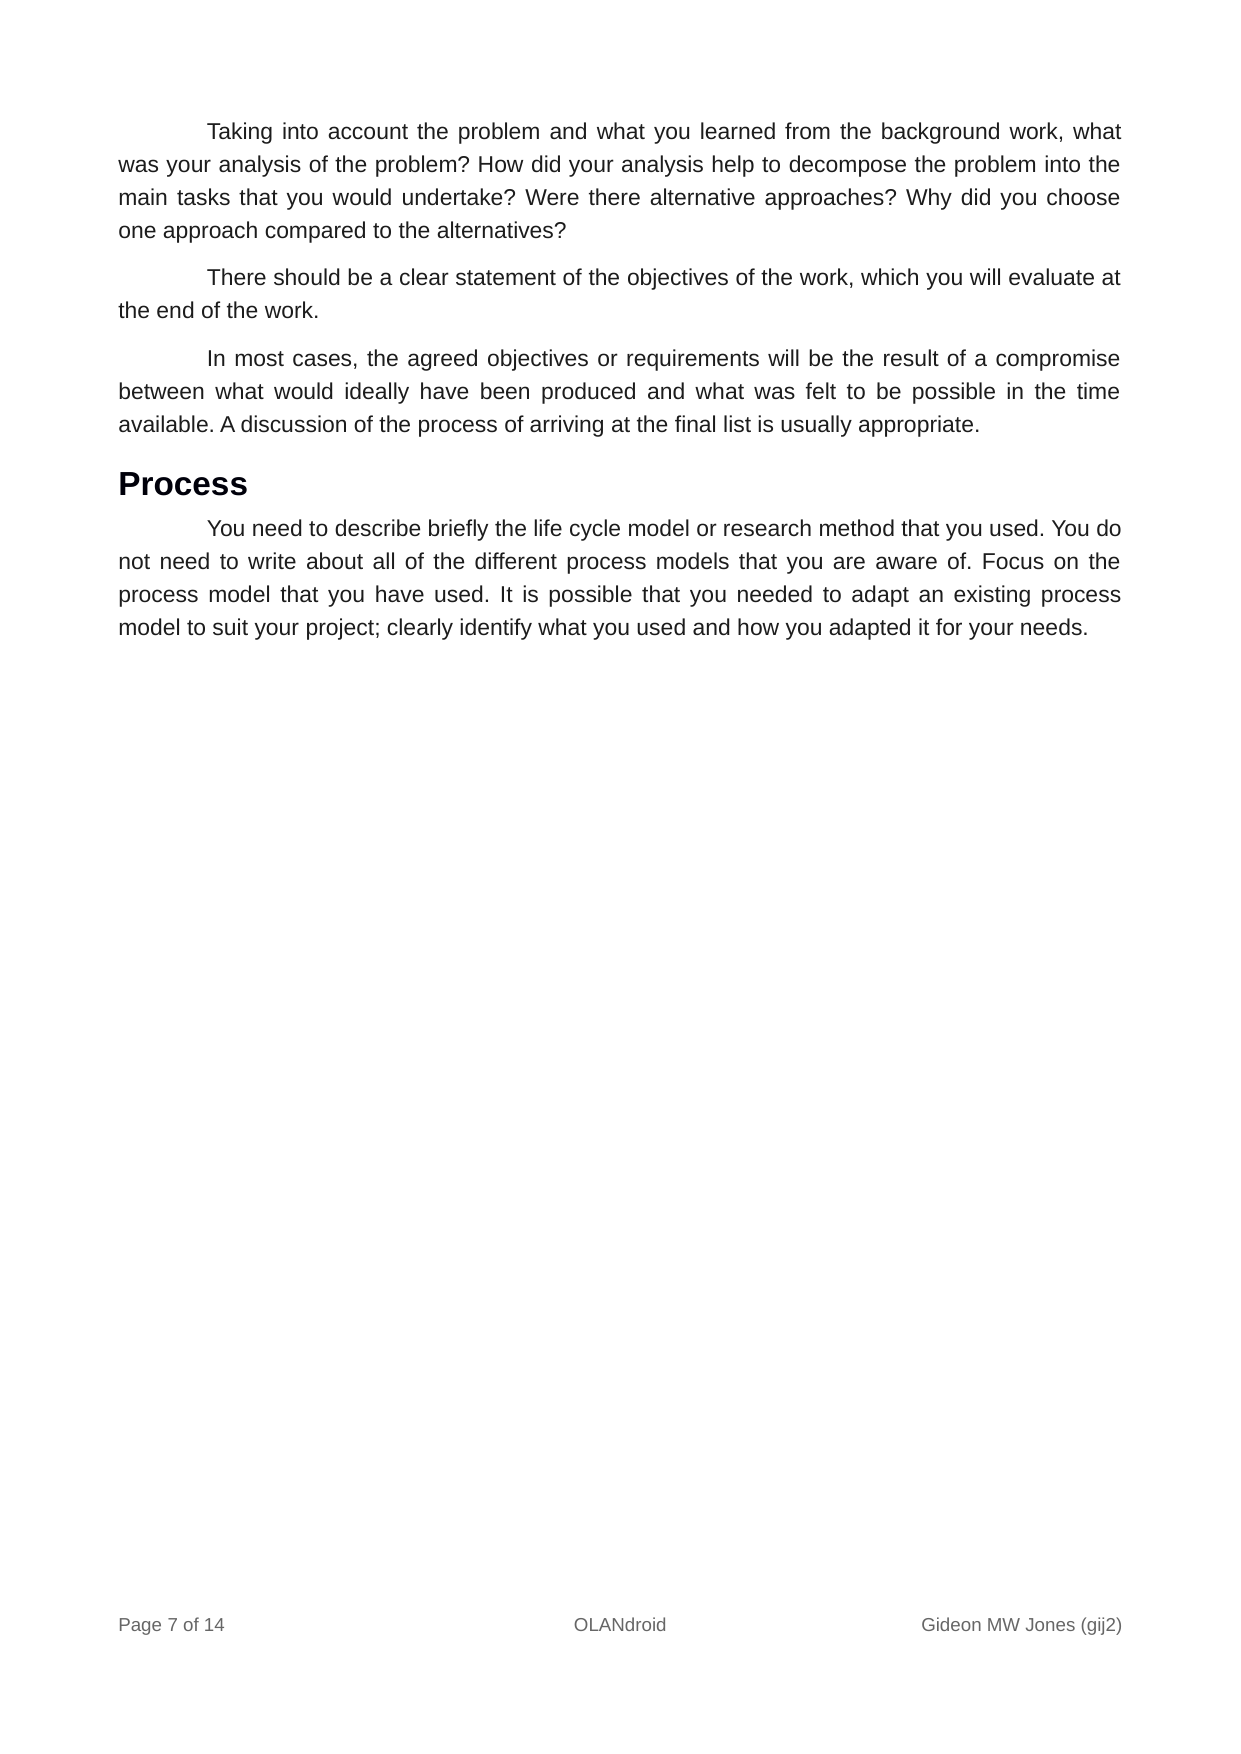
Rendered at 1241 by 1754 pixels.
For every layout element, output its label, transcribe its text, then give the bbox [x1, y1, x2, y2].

text Taking into account the problem and what you learned from the background work, what was your analysis of the problem? How did your analysis help to decompose the problem into the main tasks that you would undertake? Were there alternative approaches? Why did you choose one approach compared to the alternatives? [118, 118, 1122, 243]
subtitle Process [118, 464, 1122, 503]
text There should be a clear statement of the objectives of the work, which you will evaluate at the end of the work. [118, 264, 1122, 324]
text In most cases, the agreed objectives or requirements will be the result of a compromise between what would ideally have been produced and what was felt to be possible in the time available. A discussion of the process of arriving at the final list is usually appropriate. [118, 345, 1122, 437]
text You need to describe briefly the life cycle model or research method that you used. You do not need to write about all of the different process models that you are aware of. Focus on the process model that you have used. It is possible that you needed to adapt an existing process model to suit your project; clearly identify what you used and how you adapted it for your needs. [118, 515, 1122, 640]
